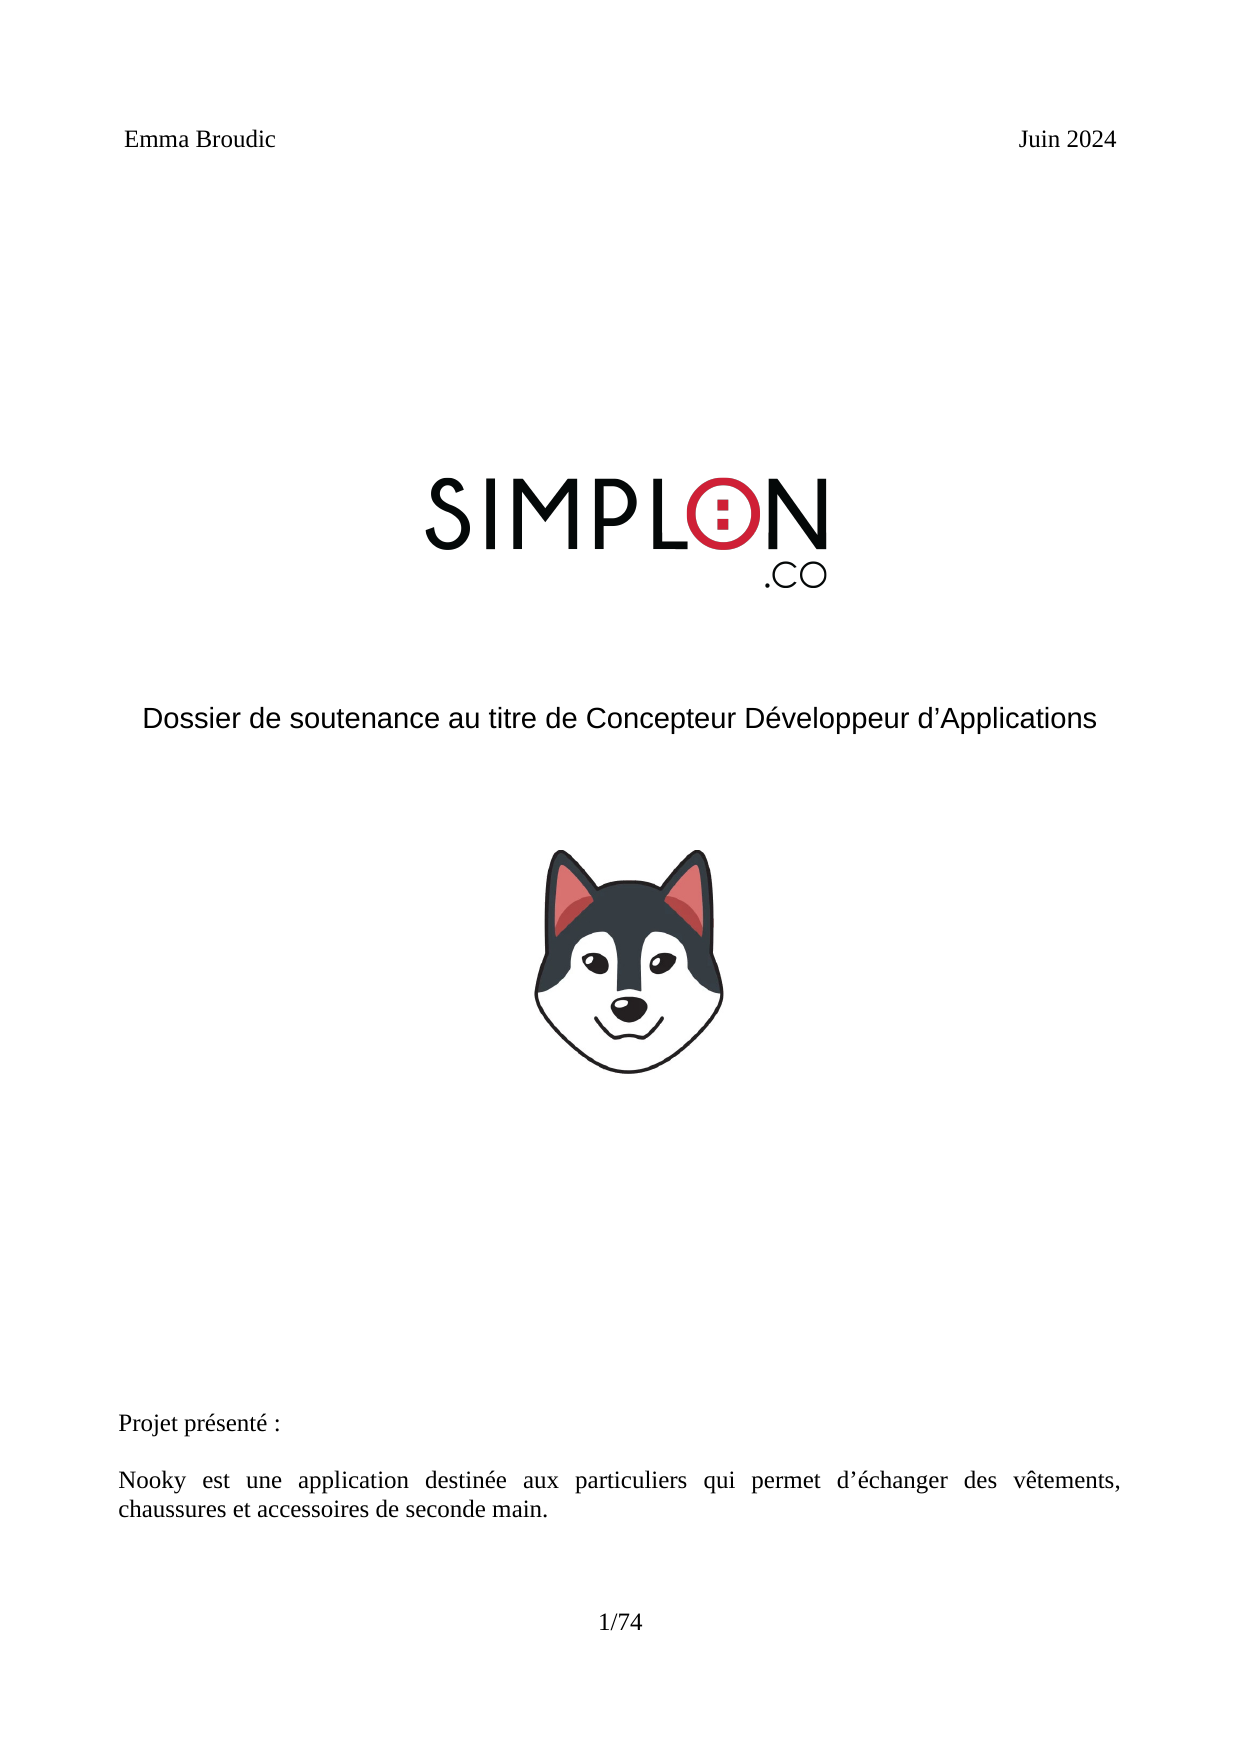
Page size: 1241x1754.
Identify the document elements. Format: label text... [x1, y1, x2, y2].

picture [413, 445, 840, 616]
text Projet présenté : [118, 1408, 1122, 1437]
subtitle Dossier de soutenance au titre de Concepteur Développeur d’Applications [118, 701, 1122, 734]
picture [534, 850, 724, 1074]
table_header Emma Broudic [118, 118, 620, 158]
text Nooky est une application destinée aux particuliers qui permet d’échanger des vêtements, chaussures et accessoires de seconde main. [118, 1466, 1122, 1523]
table_header Juin 2024 [620, 118, 1122, 158]
